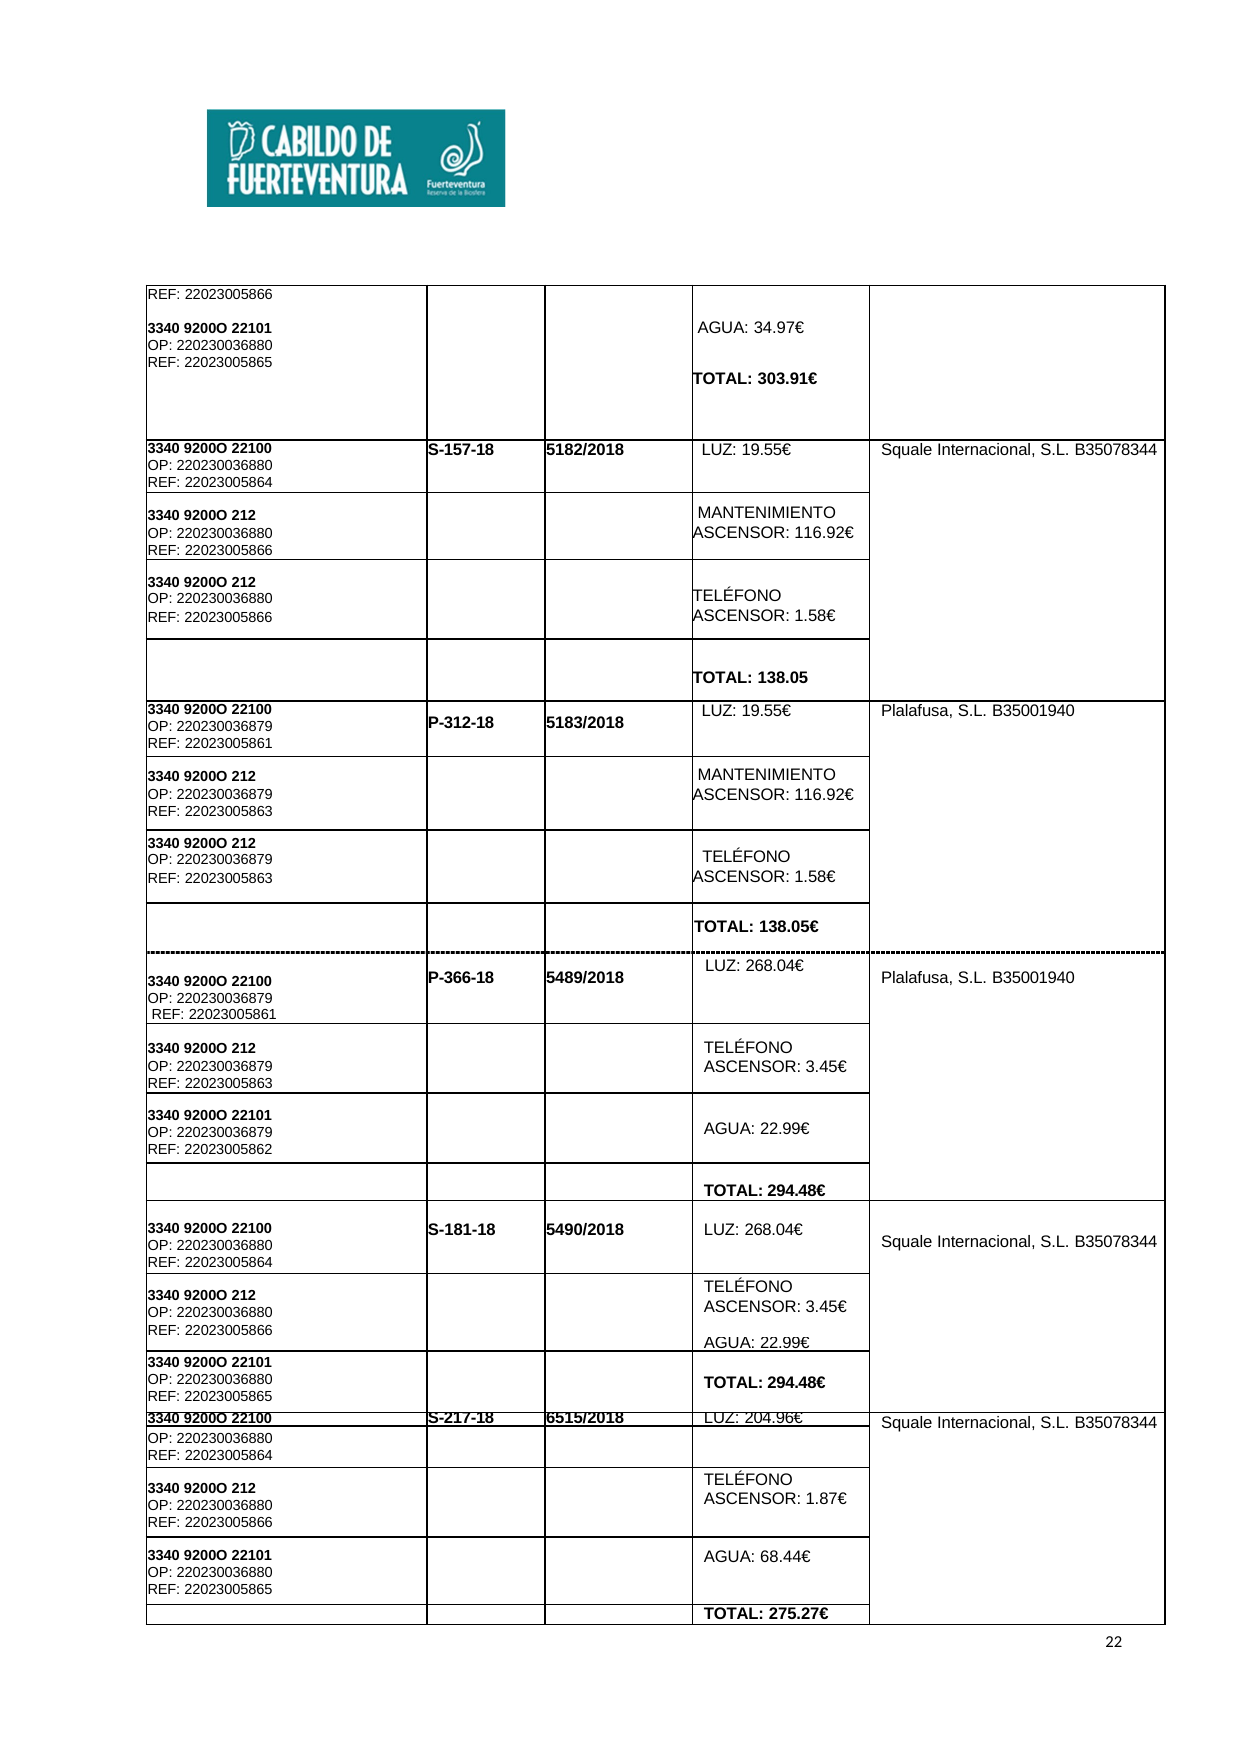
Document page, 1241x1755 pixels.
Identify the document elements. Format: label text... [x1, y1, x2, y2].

table_header REF: 22023005866 [147, 286, 426, 310]
table_header [546, 286, 692, 439]
table_cell MANTENIMIENTO [693, 493, 869, 523]
table_cell ASCENSOR: 1.58€ [693, 868, 869, 902]
table_cell [428, 1605, 544, 1623]
table_cell [546, 560, 692, 638]
table_cell [546, 1274, 692, 1350]
table_cell [147, 640, 426, 700]
table_cell S-181-18 [428, 1201, 544, 1272]
table_cell [428, 1164, 544, 1200]
table_cell 3340 9200O 212 [147, 493, 426, 523]
table_cell [546, 1605, 692, 1623]
table_cell REF: 22023005863 [147, 1075, 426, 1092]
table_cell OP: 220230036879 [147, 784, 426, 802]
table_cell TELÉFONO ASCENSOR: 3.45€ [693, 1274, 869, 1321]
table_cell OP: 220230036880 REF: 22023005864 [147, 1427, 426, 1467]
table_cell 3340 9200O 22100 OP: 220230036879 REF: 22023005861 [147, 954, 426, 1022]
table_cell [693, 353, 869, 369]
table_cell TOTAL: 294.48€ [693, 1352, 869, 1412]
table_cell AGUA: 68.44€ [693, 1538, 869, 1603]
table_cell 3340 9200O 212 OP: 220230036880 [147, 560, 426, 606]
table_cell TELÉFONO [693, 560, 869, 606]
table_header [870, 286, 1164, 439]
table_cell TOTAL: 138.05€ [693, 904, 869, 951]
table_cell [546, 831, 692, 902]
table_cell ASCENSOR: 3.45€ [693, 1057, 869, 1092]
table_cell AGUA: 22.99€ [693, 1336, 869, 1350]
table_cell [428, 1538, 544, 1603]
table_cell [546, 1352, 692, 1412]
table_cell LUZ: 19.55€ [693, 702, 869, 756]
table_cell REF: 22023005866 [147, 1513, 426, 1536]
table_cell 3340 9200O 212 [147, 757, 426, 784]
table_cell [428, 1024, 544, 1092]
table_cell [546, 493, 692, 559]
table_cell LUZ: 204.96€ [693, 1413, 869, 1425]
table_cell TELÉFONO [693, 831, 869, 867]
table_cell Squale Internacional, S.L. B35078344 [870, 1201, 1164, 1412]
table_cell 3340 9200O 212 OP: 220230036879 [147, 831, 426, 867]
table_cell [428, 493, 544, 559]
table_cell LUZ: 268.04€ [693, 1201, 869, 1272]
table_cell REF: 22023005863 [147, 868, 426, 902]
table_cell 3340 9200O 212 [147, 1024, 426, 1057]
table_cell TOTAL: 138.05 [693, 640, 869, 700]
table_cell REF: 22023005865 [147, 353, 426, 439]
table_cell 3340 9200O 22101 OP: 220230036880 REF: 22023005865 [147, 1352, 426, 1412]
table_cell P-366-18 [428, 954, 544, 1022]
table_cell REF: 22023005866 [147, 541, 426, 559]
table_cell [546, 1094, 692, 1162]
table_cell [546, 904, 692, 951]
table_cell [428, 757, 544, 829]
table_cell [693, 336, 869, 353]
table_cell TELÉFONO ASCENSOR: 1.87€ [693, 1468, 869, 1536]
table_cell 3340 9200O 22100 OP: 220230036880 REF: 22023005864 [147, 1201, 426, 1272]
table_header AGUA: 34.97€ [693, 286, 869, 336]
table_cell OP: 220230036880 [147, 523, 426, 541]
table_cell [693, 1321, 869, 1336]
table_cell Squale Internacional, S.L. B35078344 [870, 441, 1164, 700]
table_cell 6515/2018 [546, 1413, 692, 1425]
table_cell [428, 904, 544, 951]
table_cell MANTENIMIENTO [693, 757, 869, 784]
table_cell LUZ: 19.55€ [693, 441, 869, 491]
table_cell [546, 1164, 692, 1200]
table_cell REF: 22023005866 [147, 1321, 426, 1350]
table_cell 3340 9200O 22101 [147, 310, 426, 336]
table_cell ASCENSOR: 116.92€ [693, 784, 869, 829]
table_cell LUZ: 268.04€ [693, 954, 869, 1022]
table_cell TOTAL: 275.27€ [693, 1605, 869, 1623]
table_cell TOTAL: 303.91€ [693, 369, 869, 439]
table_cell 5183/2018 [546, 702, 692, 756]
table_cell AGUA: 22.99€ [693, 1094, 869, 1162]
table_cell TOTAL: 294.48€ [693, 1164, 869, 1200]
table_cell [428, 1427, 544, 1467]
table_cell [546, 1468, 692, 1536]
table_cell [428, 640, 544, 700]
table_cell [546, 640, 692, 700]
table_cell OP: 220230036879 [147, 1057, 426, 1074]
table_cell 3340 9200O 212 OP: 220230036880 [147, 1468, 426, 1513]
table_cell Plalafusa, S.L. B35001940 [870, 954, 1164, 1200]
table_cell OP: 220230036880 [147, 336, 426, 353]
table_cell 3340 9200O 22101 OP: 220230036880 REF: 22023005865 [147, 1538, 426, 1603]
table_cell P-312-18 [428, 702, 544, 756]
table_cell 3340 9200O 212 OP: 220230036880 [147, 1274, 426, 1321]
table_cell [428, 560, 544, 638]
table_cell [147, 904, 426, 951]
table_cell S-157-18 [428, 441, 544, 491]
table_header [428, 286, 544, 439]
table_cell [147, 1164, 426, 1200]
table_cell 5489/2018 [546, 954, 692, 1022]
table_cell REF: 22023005866 [147, 606, 426, 638]
table_cell ASCENSOR: 1.58€ [693, 606, 869, 638]
table_cell [546, 1024, 692, 1092]
table_cell [428, 1094, 544, 1162]
table_cell 3340 9200O 22101 OP: 220230036879 REF: 22023005862 [147, 1094, 426, 1162]
table_cell 5182/2018 [546, 441, 692, 491]
table_cell [428, 1352, 544, 1412]
table_cell Plalafusa, S.L. B35001940 [870, 702, 1164, 951]
table_cell [693, 1427, 869, 1467]
table_cell 3340 9200O 22100 [147, 1413, 426, 1425]
table_cell [428, 1468, 544, 1536]
table_cell ASCENSOR: 116.92€ [693, 523, 869, 559]
table_cell S-217-18 [428, 1413, 544, 1425]
table_cell [147, 1605, 426, 1623]
table_cell REF: 22023005863 [147, 802, 426, 829]
table_cell [546, 757, 692, 829]
table_cell [546, 1538, 692, 1603]
table_cell [428, 831, 544, 902]
table_cell 3340 9200O 22100 OP: 220230036879 REF: 22023005861 [147, 702, 426, 756]
table_cell [546, 1427, 692, 1467]
table_cell TELÉFONO [693, 1024, 869, 1057]
table_cell 5490/2018 [546, 1201, 692, 1272]
table_cell 3340 9200O 22100 OP: 220230036880 REF: 22023005864 [147, 441, 426, 491]
table_cell [428, 1274, 544, 1350]
table_cell Squale Internacional, S.L. B35078344 [870, 1413, 1164, 1623]
